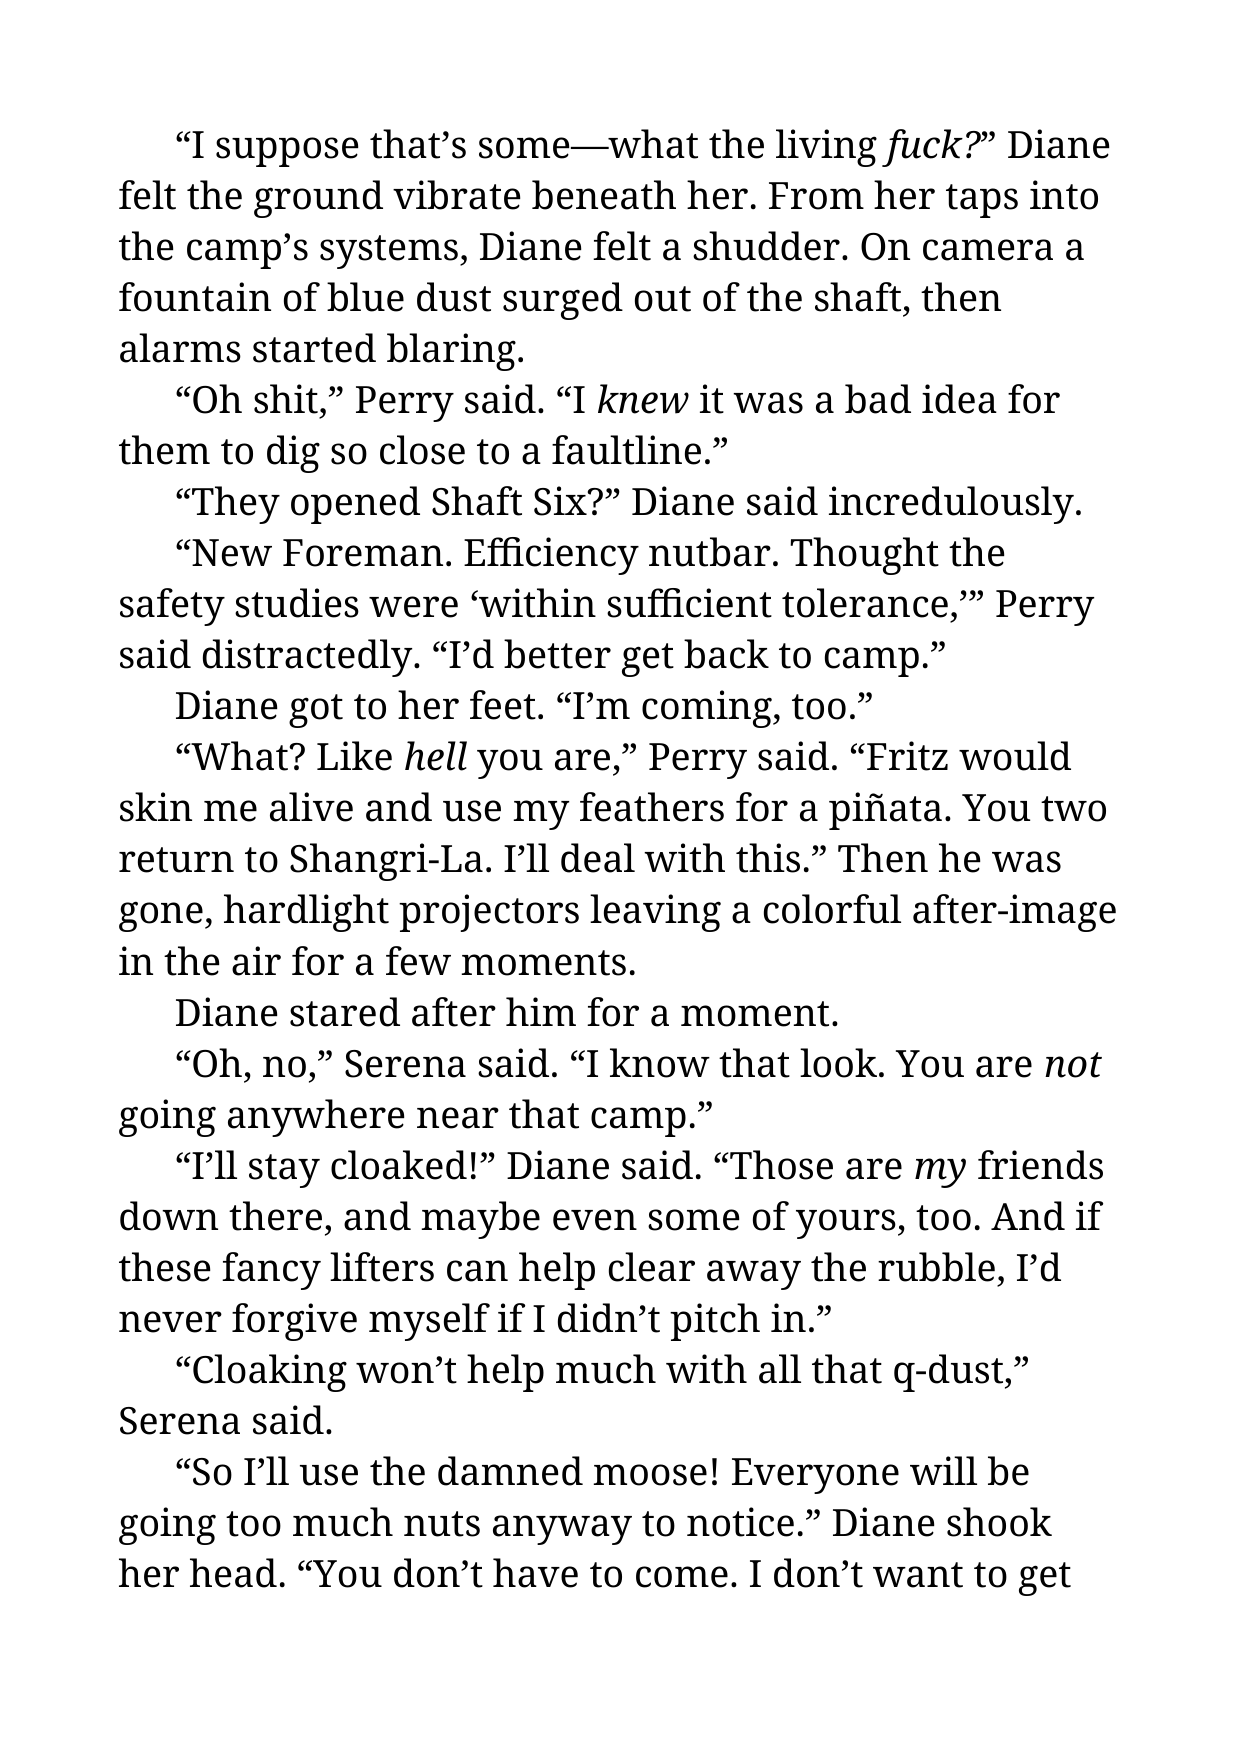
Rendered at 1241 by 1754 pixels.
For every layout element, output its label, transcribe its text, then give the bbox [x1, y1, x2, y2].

text “So I’ll use the damned moose! Everyone will be going too much nuts anyway to notice.” Diane shook her head. “You don’t have to come. I don’t want to get [118, 1445, 1122, 1598]
text “Oh, no,” Serena said. “I know that look. You are not going anywhere near that camp.” [118, 1037, 1122, 1139]
text “What? Like hell you are,” Perry said. “Fritz would skin me alive and use my feathers for a piñata. You two return to Shangri-La. I’ll deal with this.” Then he was gone, hardlight projectors leaving a colorful after-image in the air for a few moments. [118, 731, 1122, 986]
text “They opened Shaft Six?” Diane said incredulously. [118, 475, 1122, 526]
text “Cloaking won’t help much with all that q-dust,” Serena said. [118, 1343, 1122, 1445]
text “Oh shit,” Perry said. “I knew it was a bad idea for them to dig so close to a faultline.” [118, 373, 1122, 475]
text Diane got to her feet. “I’m coming, too.” [118, 679, 1122, 731]
text Diane stared after him for a moment. [118, 986, 1122, 1037]
text “I suppose that’s some—what the living fuck?” Diane felt the ground vibrate beneath her. From her taps into the camp’s systems, Diane felt a shudder. On camera a fountain of blue dust surged out of the shaft, then alarms started blaring. [118, 118, 1122, 373]
text “I’ll stay cloaked!” Diane said. “Those are my friends down there, and maybe even some of yours, too. And if these fancy lifters can help clear away the rubble, I’d never forgive myself if I didn’t pitch in.” [118, 1139, 1122, 1343]
text “New Foreman. Efficiency nutbar. Thought the safety studies were ‘within sufficient tolerance,’” Perry said distractedly. “I’d better get back to camp.” [118, 526, 1122, 679]
